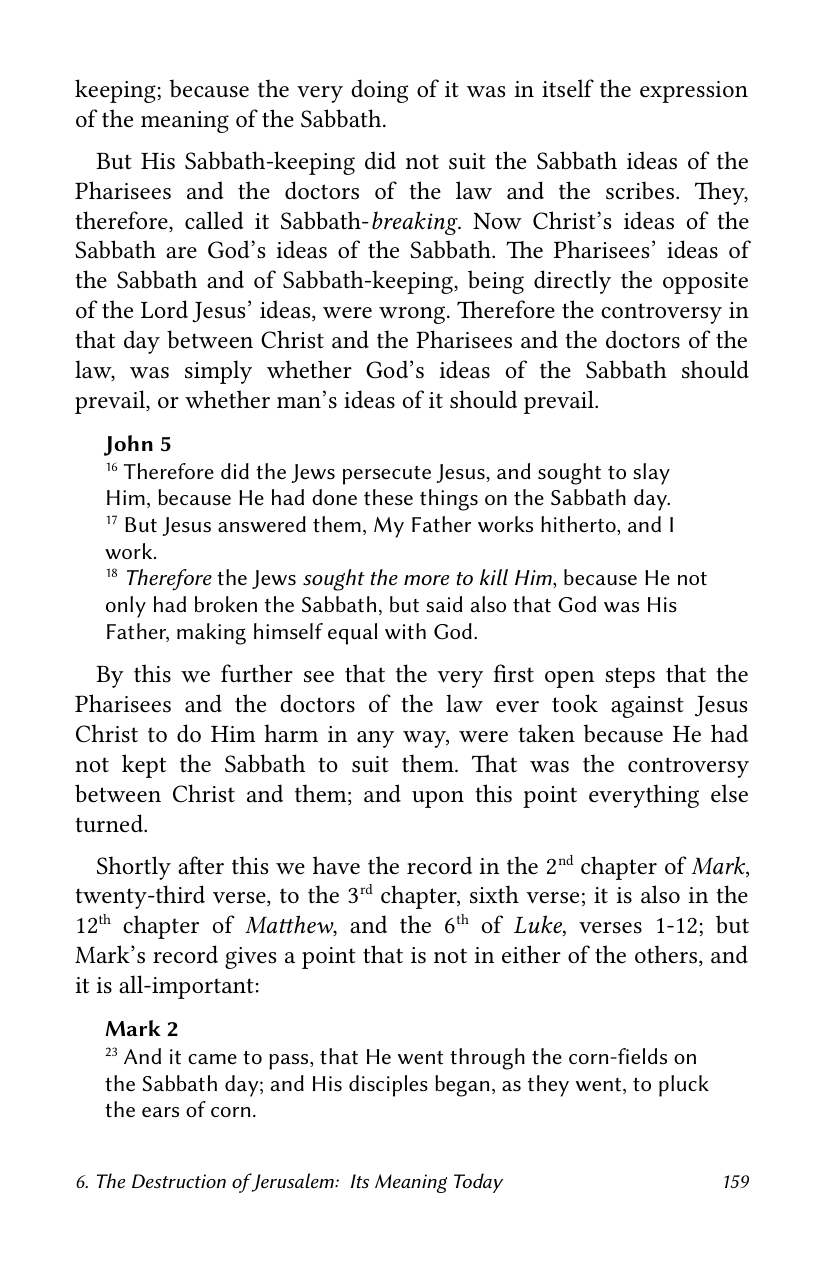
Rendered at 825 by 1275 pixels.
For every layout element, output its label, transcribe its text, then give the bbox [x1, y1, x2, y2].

text But His Sabbath-keeping did not suit the Sabbath ideas of the Pharisees and the doctors of the law and the scribes. They, therefore, called it Sabbath-breaking. Now Christ’s ideas of the Sabbath are God’s ideas of the Sabbath. The Pharisees’ ideas of the Sabbath and of Sabbath-keeping, being directly the opposite of the Lord Jesus’ ideas, were wrong. Therefore the controversy in that day between Christ and the Pharisees and the doctors of the law, was simply whether God’s ideas of the Sabbath should prevail, or whether man’s ideas of it should prevail. [75, 147, 750, 414]
text 23 And it came to pass, that He went through the corn-fields on the Sabbath day; and His disciples began, as they went, to pluck the ears of corn. [105, 1044, 720, 1123]
text keeping; because the very doing of it was in itself the expression of the meaning of the Sabbath. [75, 75, 750, 133]
text 16 Therefore did the Jews persecute Jesus, and sought to slay Him, because He had done these things on the Sabbath day. [105, 458, 720, 511]
text 17 But Jesus answered them, My Father works hitherto, and I work. [105, 512, 720, 565]
text 18 Therefore the Jews sought the more to kill Him, because He not only had broken the Sabbath, but said also that God was His Father, making himself equal with God. [105, 565, 720, 645]
text John 5 [105, 431, 750, 457]
text By this we further see that the very first open steps that the Pharisees and the doctors of the law ever took against Jesus Christ to do Him harm in any way, were taken because He had not kept the Sabbath to suit them. That was the controversy between Christ and them; and upon this point everything else turned. [75, 660, 750, 838]
text Shortly after this we have the record in the 2nd chapter of Mark, twenty-third verse, to the 3rd chapter, sixth verse; it is also in the 12th chapter of Matthew, and the 6th of Luke, verses 1-12; but Mark’s record gives a point that is not in either of the others, and it is all-important: [75, 852, 750, 1000]
text Mark 2 [105, 1016, 750, 1042]
